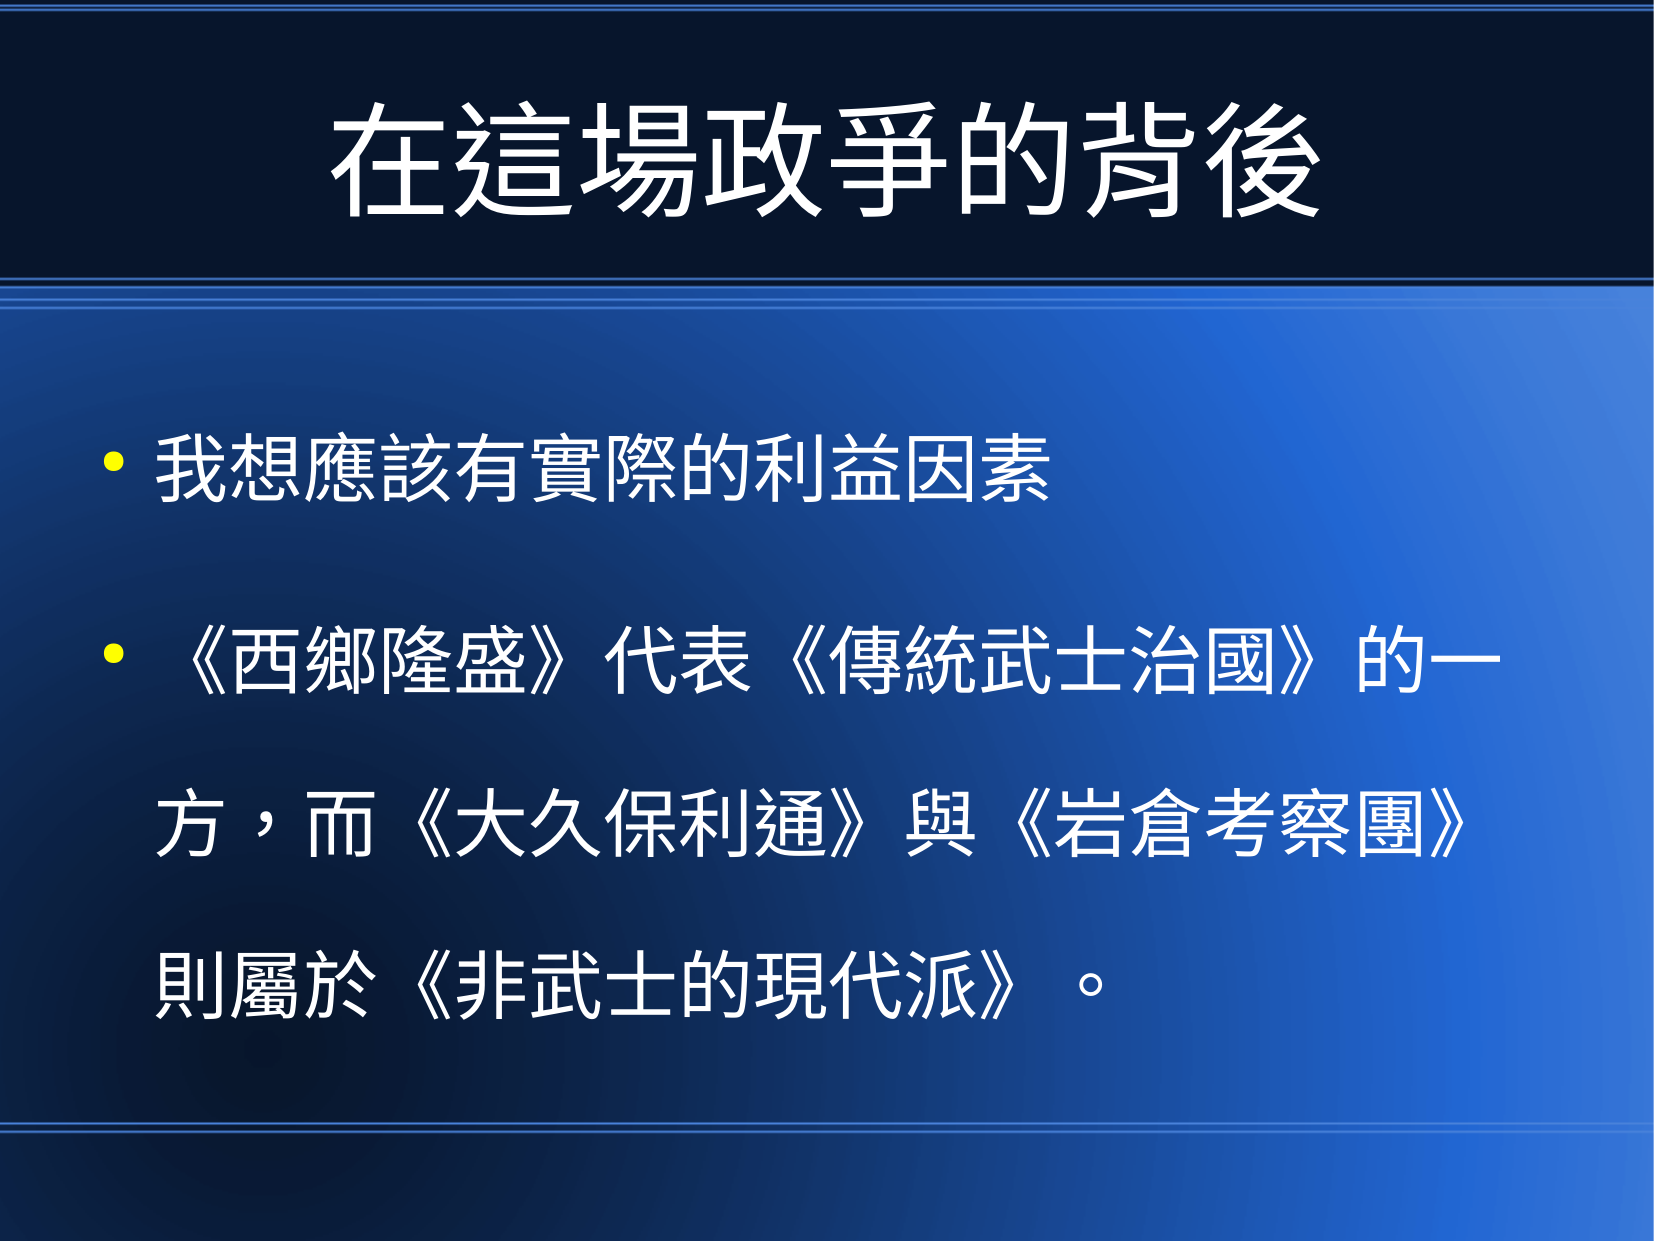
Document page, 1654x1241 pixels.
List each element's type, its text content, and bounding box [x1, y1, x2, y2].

list 我想應該有實際的利益因素 《西鄉隆盛》代表《傳統武士治國》的一方，而《大久保利通》與《岩倉考察團》則屬於《非武士的現代派》。 [82, 355, 1571, 1241]
title 在這場政爭的背後 [82, 49, 1571, 257]
picture [0, 0, 1654, 1241]
